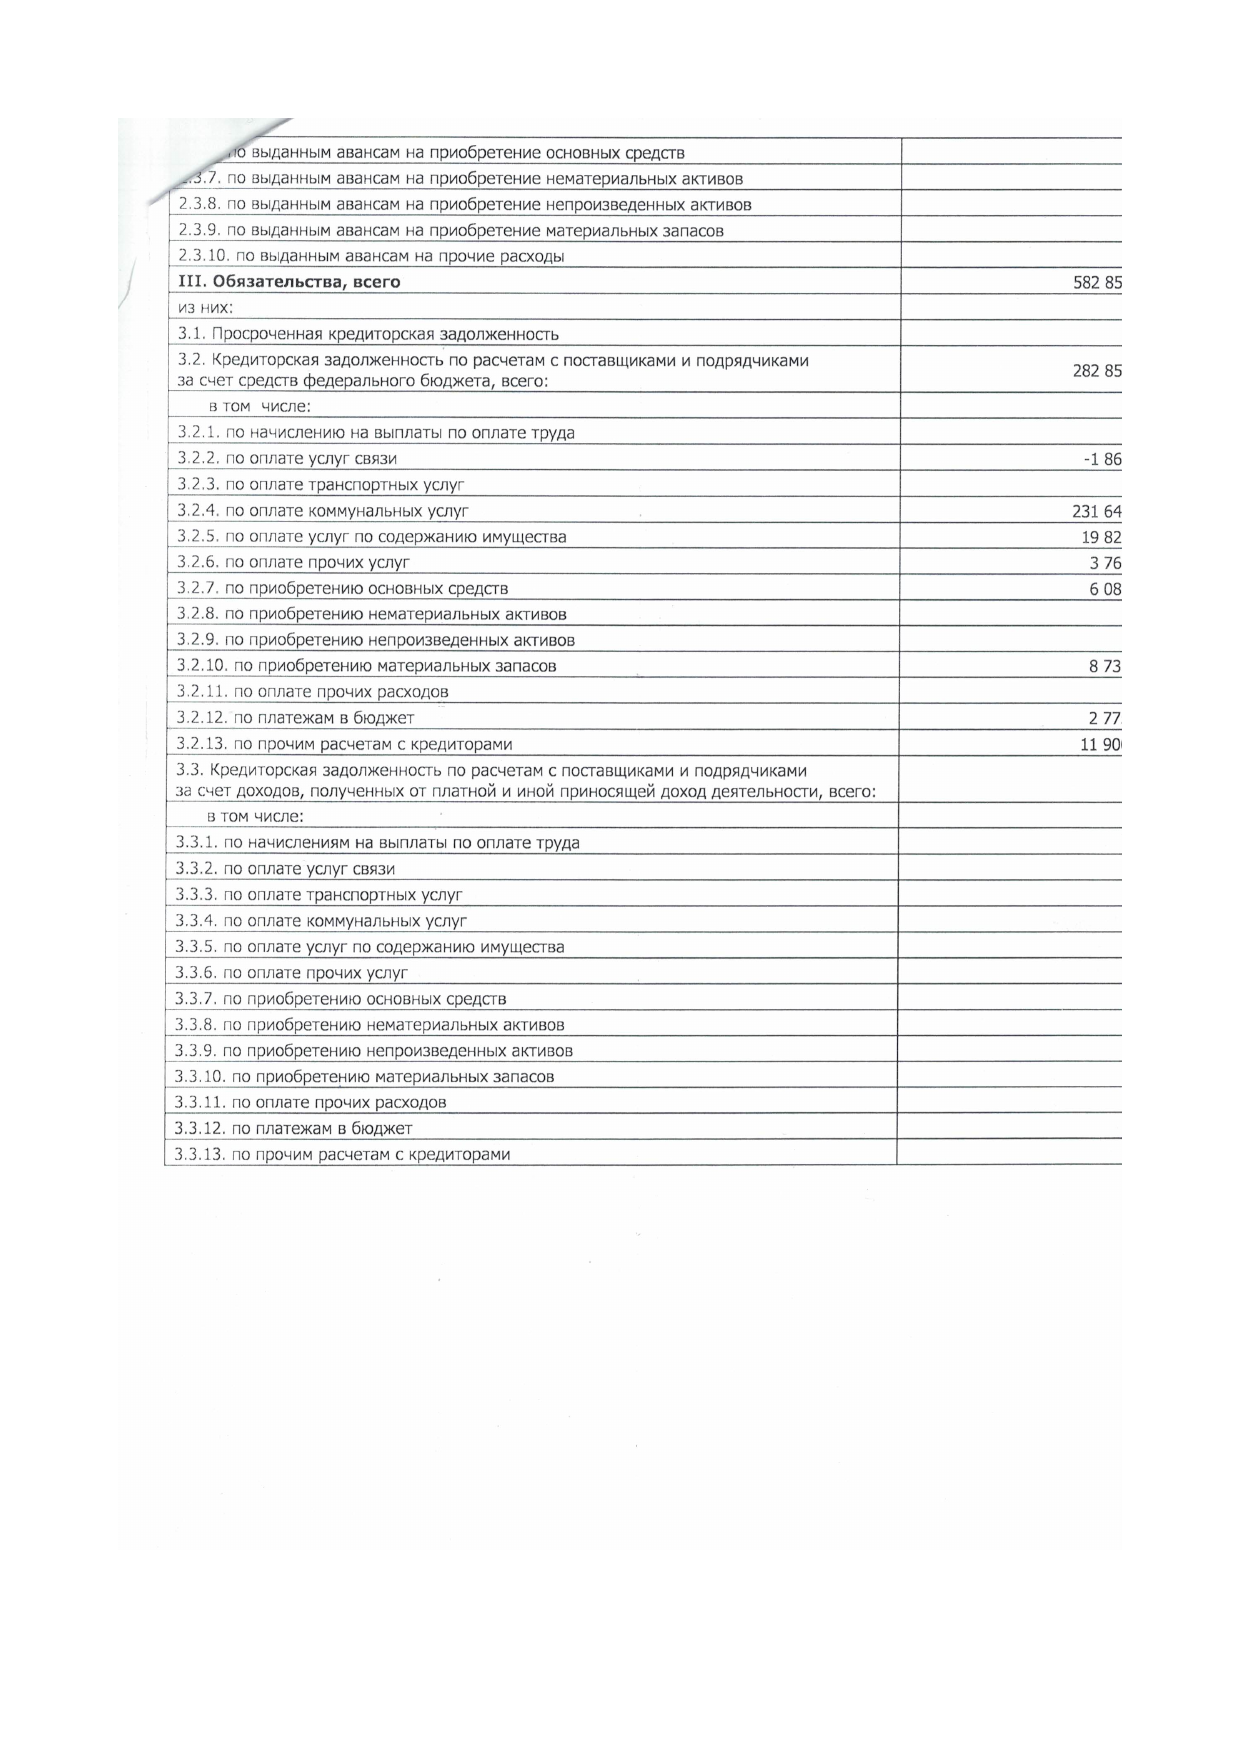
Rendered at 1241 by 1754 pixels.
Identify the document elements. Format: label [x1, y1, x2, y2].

picture [118, 118, 1122, 1550]
